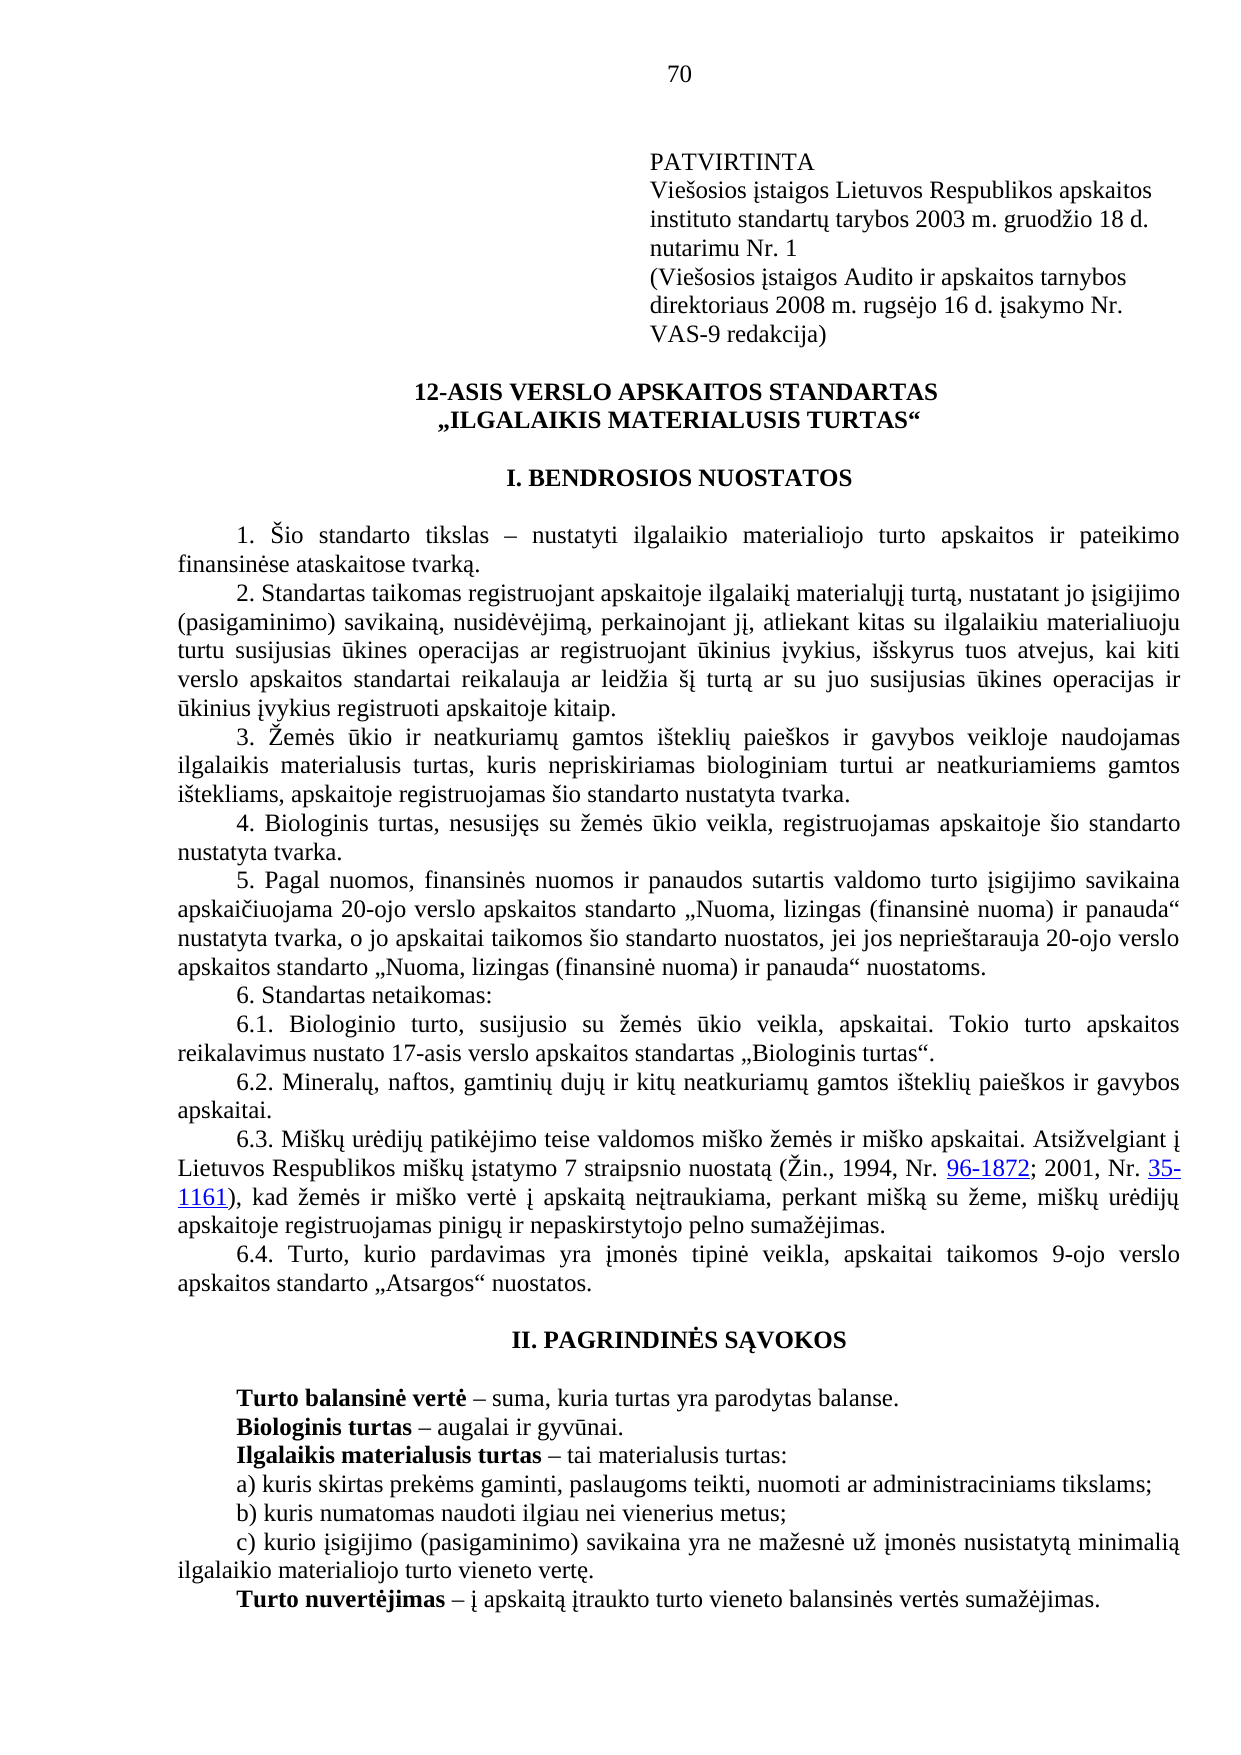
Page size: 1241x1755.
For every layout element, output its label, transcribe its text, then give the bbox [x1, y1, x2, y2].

text 12-ASIS VERSLO APSKAITOS STANDARTAS „ILGALAIKIS MATERIALUSIS TURTAS“ [177, 377, 1181, 434]
text a) kuris skirtas prekėms gaminti, paslaugoms teikti, nuomoti ar administraciniams tikslams; [177, 1469, 1181, 1498]
text 1. Šio standarto tikslas – nustatyti ilgalaikio materialiojo turto apskaitos ir pateikimo finansinėse ataskaitose tvarką. [177, 521, 1181, 578]
text 6.4. Turto, kurio pardavimas yra įmonės tipinė veikla, apskaitai taikomos 9-ojo verslo apskaitos standarto „Atsargos“ nuostatos. [177, 1239, 1181, 1297]
text b) kuris numatomas naudoti ilgiau nei vienerius metus; [177, 1498, 1181, 1527]
text 6.1. Biologinio turto, susijusio su žemės ūkio veikla, apskaitai. Tokio turto apskaitos reikalavimus nustato 17-asis verslo apskaitos standartas „Biologinis turtas“. [177, 1009, 1181, 1067]
text Biologinis turtas – augalai ir gyvūnai. [177, 1412, 1181, 1441]
text II. PAGRINDINĖS SĄVOKOS [177, 1326, 1181, 1354]
text I. BENDROSIOS NUOSTATOS [177, 463, 1181, 492]
text 6. Standartas netaikomas: [177, 981, 1181, 1009]
text (Viešosios įstaigos Audito ir apskaitos tarnybos direktoriaus 2008 m. rugsėjo 16 d. įsakymo Nr. VAS-9 redakcija) [649, 262, 1181, 348]
text 6.2. Mineralų, naftos, gamtinių dujų ir kitų neatkuriamų gamtos išteklių paieškos ir gavybos apskaitai. [177, 1067, 1181, 1124]
text 4. Biologinis turtas, nesusijęs su žemės ūkio veikla, registruojamas apskaitoje šio standarto nustatyta tvarka. [177, 808, 1181, 866]
text 5. Pagal nuomos, finansinės nuomos ir panaudos sutartis valdomo turto įsigijimo savikaina apskaičiuojama 20-ojo verslo apskaitos standarto „Nuoma, lizingas (finansinė nuoma) ir panauda“ nustatyta tvarka, o jo apskaitai taikomos šio standarto nuostatos, jei jos neprieštarauja 20-ojo verslo apskaitos standarto „Nuoma, lizingas (finansinė nuoma) ir panauda“ nuostatoms. [177, 866, 1181, 981]
text 6.3. Miškų urėdijų patikėjimo teise valdomos miško žemės ir miško apskaitai. Atsižvelgiant į Lietuvos Respublikos miškų įstatymo 7 straipsnio nuostatą (Žin., 1994, Nr. 96-1872; 2001, Nr. 35-1161), kad žemės ir miško vertė į apskaitą neįtraukiama, perkant mišką su žeme, miškų urėdijų apskaitoje registruojamas pinigų ir nepaskirstytojo pelno sumažėjimas. [177, 1124, 1181, 1239]
text c) kurio įsigijimo (pasigaminimo) savikaina yra ne mažesnė už įmonės nusistatytą minimalią ilgalaikio materialiojo turto vieneto vertę. [177, 1527, 1181, 1584]
text Ilgalaikis materialusis turtas – tai materialusis turtas: [177, 1441, 1181, 1469]
text PATVIRTINTA [649, 147, 1181, 176]
text 3. Žemės ūkio ir neatkuriamų gamtos išteklių paieškos ir gavybos veikloje naudojamas ilgalaikis materialusis turtas, kuris nepriskiriamas biologiniam turtui ar neatkuriamiems gamtos ištekliams, apskaitoje registruojamas šio standarto nustatyta tvarka. [177, 722, 1181, 808]
text Turto balansinė vertė – suma, kuria turtas yra parodytas balanse. [177, 1383, 1181, 1412]
text Turto nuvertėjimas – į apskaitą įtraukto turto vieneto balansinės vertės sumažėjimas. [177, 1584, 1181, 1613]
text 2. Standartas taikomas registruojant apskaitoje ilgalaikį materialųjį turtą, nustatant jo įsigijimo (pasigaminimo) savikainą, nusidėvėjimą, perkainojant jį, atliekant kitas su ilgalaikiu materialiuoju turtu susijusias ūkines operacijas ar registruojant ūkinius įvykius, išskyrus tuos atvejus, kai kiti verslo apskaitos standartai reikalauja ar leidžia šį turtą ar su juo susijusias ūkines operacijas ir ūkinius įvykius registruoti apskaitoje kitaip. [177, 578, 1181, 722]
text Viešosios įstaigos Lietuvos Respublikos apskaitos instituto standartų tarybos 2003 m. gruodžio 18 d. nutarimu Nr. 1 [649, 176, 1181, 262]
